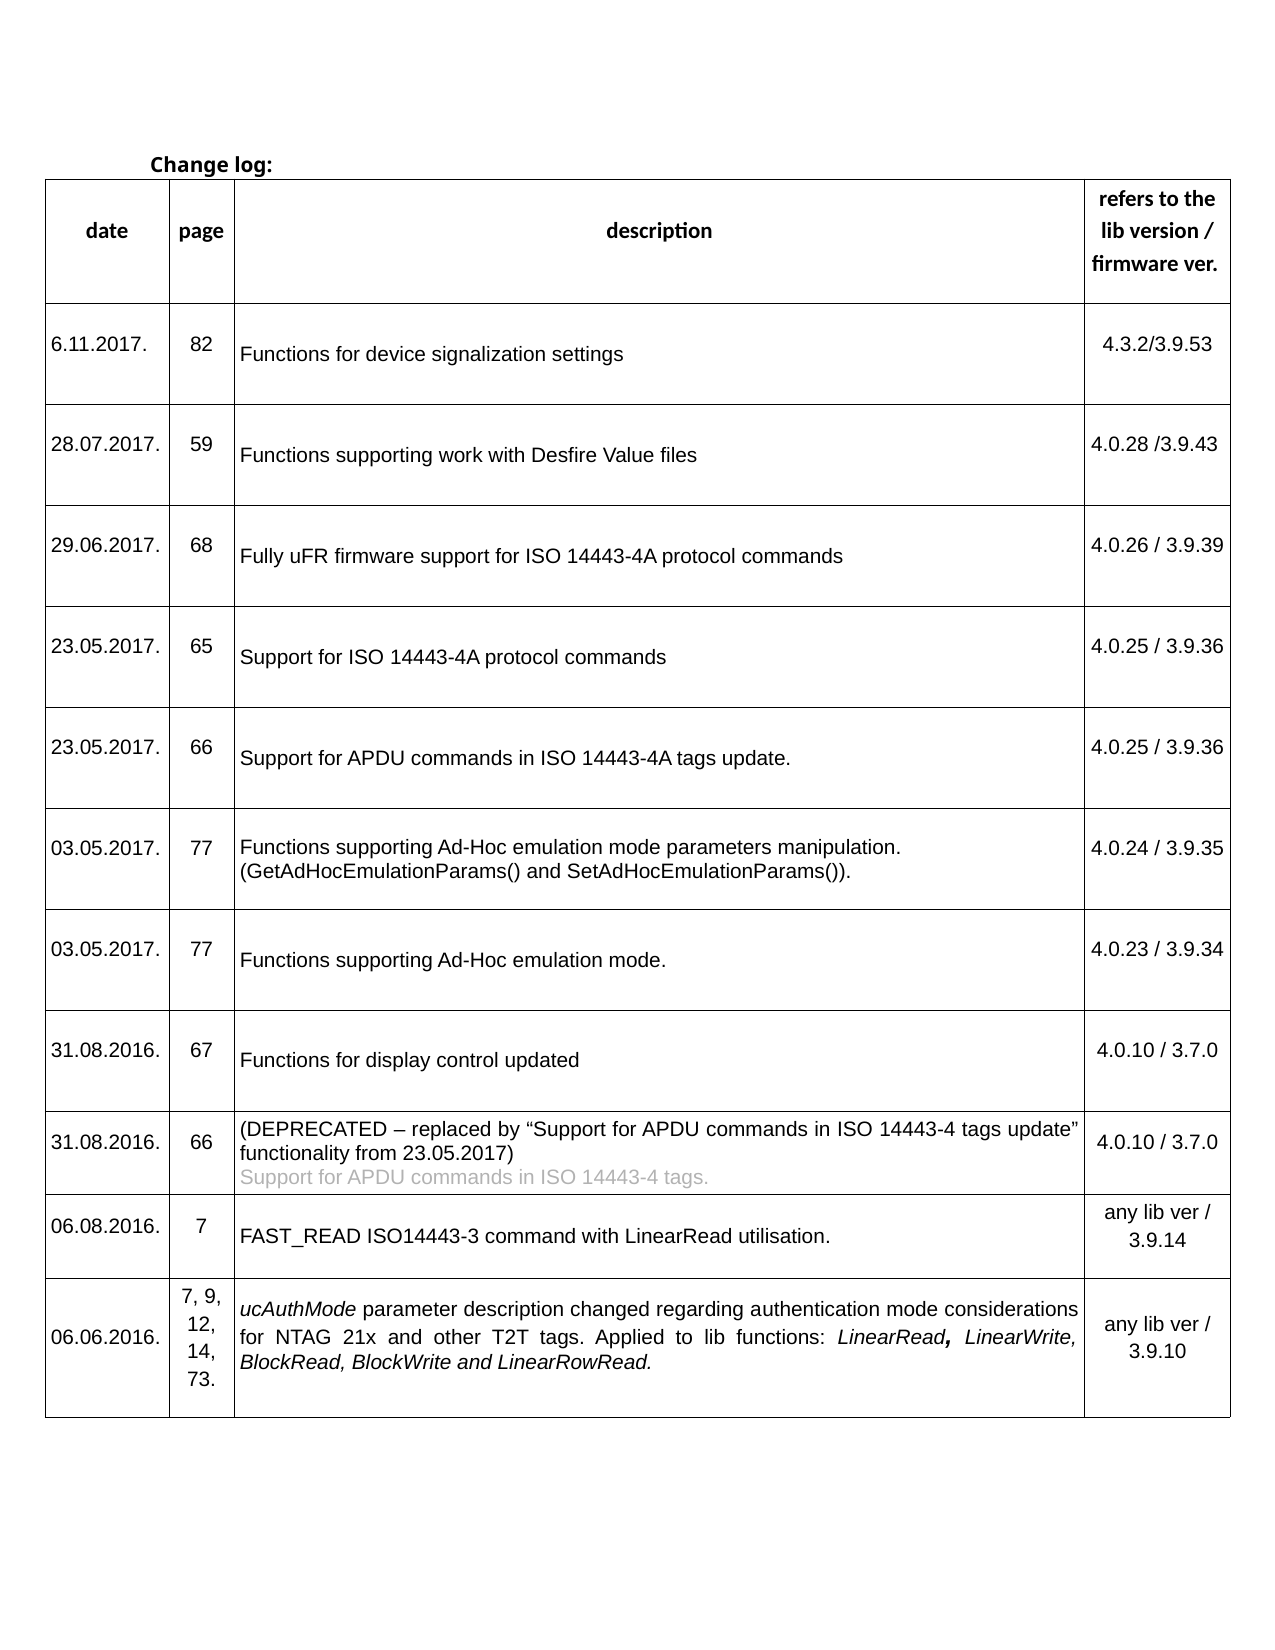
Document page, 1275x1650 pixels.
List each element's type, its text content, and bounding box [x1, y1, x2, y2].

table_header refers to the lib version / firmware ver. [1085, 180, 1230, 303]
table_header date [46, 180, 169, 303]
table_cell 03.05.2017. [46, 910, 169, 1010]
table_cell 65 [170, 607, 234, 707]
table_cell 59 [170, 405, 234, 505]
table_cell Functions supporting Ad-Hoc emulation mode. [235, 910, 1084, 1010]
table_cell 28.07.2017. [46, 405, 169, 505]
table_cell 67 [170, 1011, 234, 1111]
table_cell 4.0.10 / 3.7.0 [1085, 1011, 1230, 1111]
table_header description [235, 180, 1084, 303]
table_cell 4.0.25 / 3.9.36 [1085, 708, 1230, 808]
table_cell 06.06.2016. [46, 1279, 169, 1417]
table_cell 4.0.25 / 3.9.36 [1085, 607, 1230, 707]
table_cell 4.0.10 / 3.7.0 [1085, 1112, 1230, 1194]
table_cell 7, 9, 12, 14, 73. [170, 1279, 234, 1417]
table_cell Support for APDU commands in ISO 14443-4A tags update. [235, 708, 1084, 808]
table_cell 4.0.28 /3.9.43 [1085, 405, 1230, 505]
table_cell 82 [170, 304, 234, 404]
table_cell Functions supporting Ad-Hoc emulation mode parameters manipulation. (GetAdHocEmulationParams() and SetAdHocEmulationParams()). [235, 809, 1084, 909]
table_cell any lib ver / 3.9.10 [1085, 1279, 1230, 1417]
table_cell 23.05.2017. [46, 708, 169, 808]
table_cell (DEPRECATED – replaced by “Support for APDU commands in ISO 14443-4 tags update” functionality from 23.05.2017) Support for APDU commands in ISO 14443-4 tags. [235, 1112, 1084, 1194]
table_cell 4.0.23 / 3.9.34 [1085, 910, 1230, 1010]
table_cell 31.08.2016. [46, 1011, 169, 1111]
table_cell 06.08.2016. [46, 1195, 169, 1278]
table_cell Functions for display control updated [235, 1011, 1084, 1111]
table_cell ucAuthMode parameter description changed regarding authentication mode considerations for NTAG 21x and other T2T tags. Applied to lib functions: LinearRead, LinearWrite, BlockRead, BlockWrite and LinearRowRead. [235, 1279, 1084, 1417]
table_cell 23.05.2017. [46, 607, 169, 707]
table_cell Support for ISO 14443-4A protocol commands [235, 607, 1084, 707]
table_cell 4.0.26 / 3.9.39 [1085, 506, 1230, 606]
table_cell Functions for device signalization settings [235, 304, 1084, 404]
table_cell 7 [170, 1195, 234, 1278]
table_cell 66 [170, 708, 234, 808]
table_cell 6.11.2017. [46, 304, 169, 404]
table_header page [170, 180, 234, 303]
table_cell 29.06.2017. [46, 506, 169, 606]
text Change log: [150, 150, 1125, 178]
table_cell 68 [170, 506, 234, 606]
table_cell 77 [170, 910, 234, 1010]
table_cell 66 [170, 1112, 234, 1194]
table_cell 03.05.2017. [46, 809, 169, 909]
table_cell 31.08.2016. [46, 1112, 169, 1194]
table_cell Fully uFR firmware support for ISO 14443-4A protocol commands [235, 506, 1084, 606]
table_cell 4.3.2/3.9.53 [1085, 304, 1230, 404]
table_cell any lib ver / 3.9.14 [1085, 1195, 1230, 1278]
table_cell 77 [170, 809, 234, 909]
table_cell 4.0.24 / 3.9.35 [1085, 809, 1230, 909]
table_cell FAST_READ ISO14443-3 command with LinearRead utilisation. [235, 1195, 1084, 1278]
table_cell Functions supporting work with Desfire Value files [235, 405, 1084, 505]
